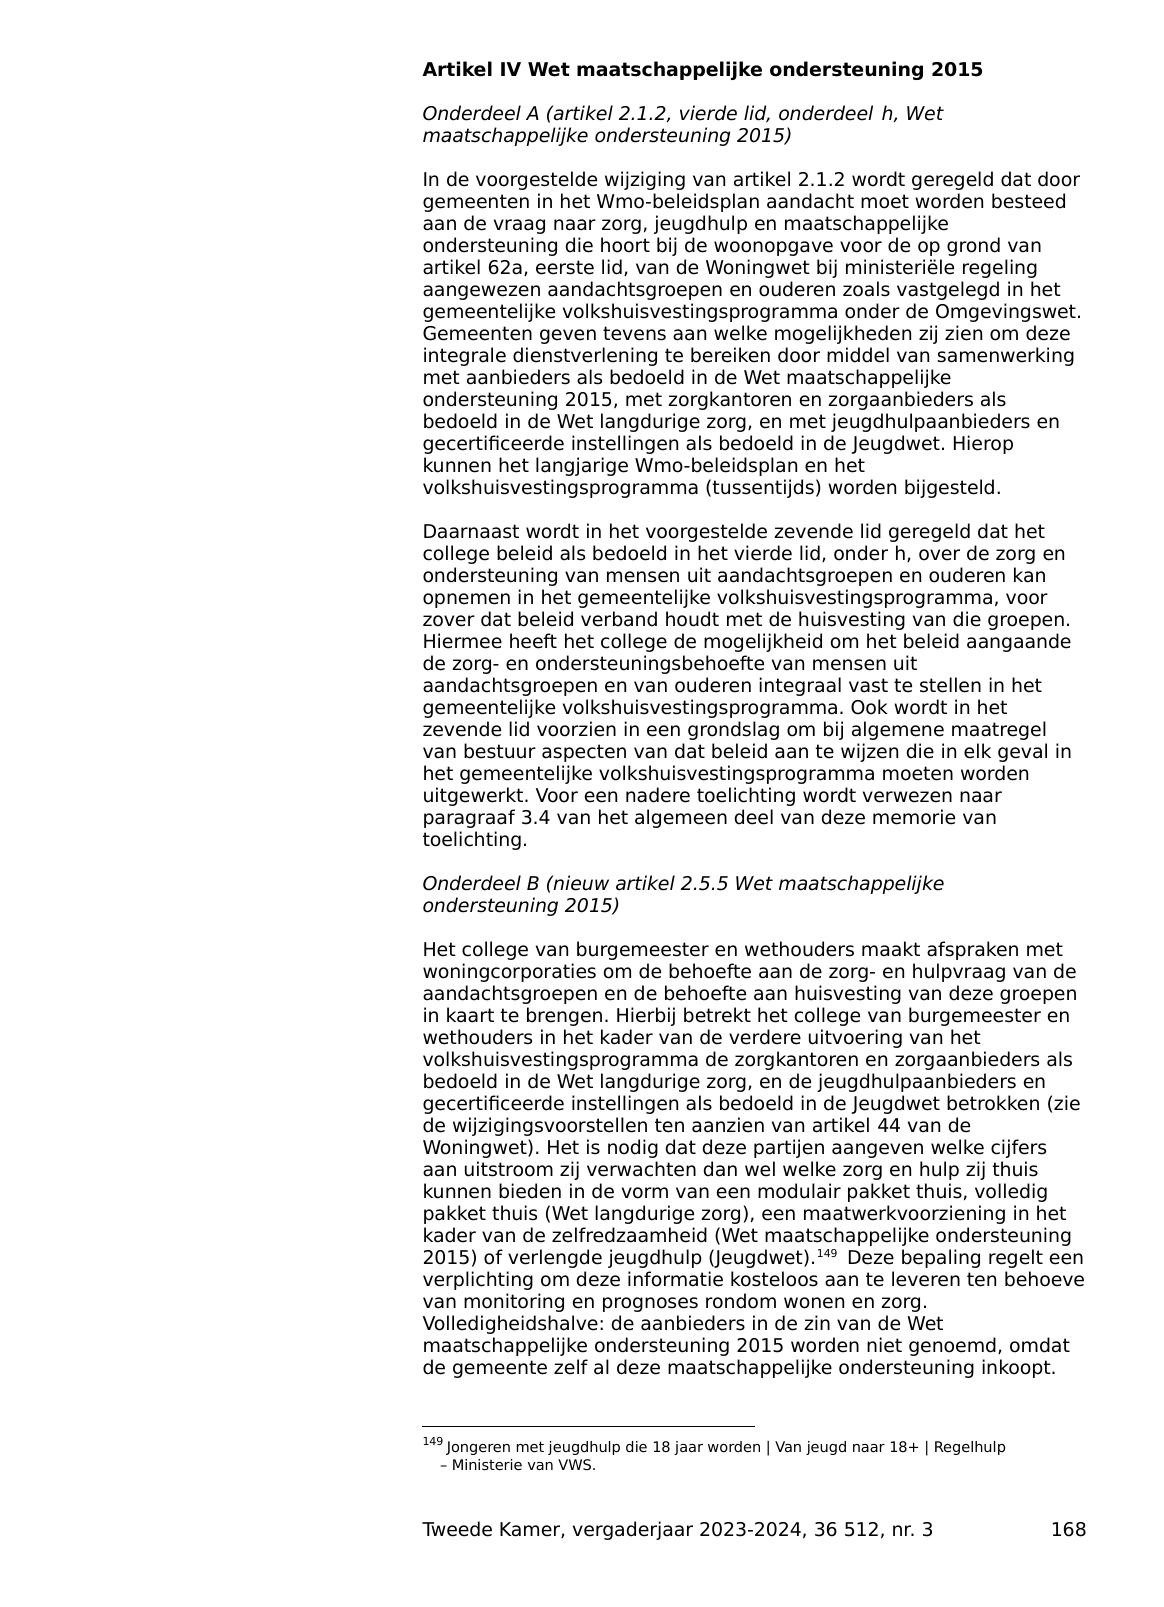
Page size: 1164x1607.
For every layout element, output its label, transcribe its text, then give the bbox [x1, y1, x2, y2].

subtitle Artikel IV Wet maatschappelijke ondersteuning 2015 [422, 59, 1087, 81]
text Daarnaast wordt in het voorgestelde zevende lid geregeld dat het college beleid als bedoeld in het vierde lid, onder h, over de zorg en ondersteuning van mensen uit aandachtsgroepen en ouderen kan opnemen in het gemeentelijke volkshuisvestingsprogramma, voor zover dat beleid verband houdt met de huisvesting van die groepen. Hiermee heeft het college de mogelijkheid om het beleid aangaande de zorg- en ondersteuningsbehoefte van mensen uit aandachtsgroepen en van ouderen integraal vast te stellen in het gemeentelijke volkshuisvestingsprogramma. Ook wordt in het zevende lid voorzien in een grondslag om bij algemene maatregel van bestuur aspecten van dat beleid aan te wijzen die in elk geval in het gemeentelijke volkshuisvestingsprogramma moeten worden uitgewerkt. Voor een nadere toelichting wordt verwezen naar paragraaf 3.4 van het algemeen deel van deze memorie van toelichting. [422, 521, 1087, 851]
text Het college van burgemeester en wethouders maakt afspraken met woningcorporaties om de behoefte aan de zorg- en hulpvraag van de aandachtsgroepen en de behoefte aan huisvesting van deze groepen in kaart te brengen. Hierbij betrekt het college van burgemeester en wethouders in het kader van de verdere uitvoering van het volkshuisvestingsprogramma de zorgkantoren en zorgaanbieders als bedoeld in de Wet langdurige zorg, en de jeugdhulpaanbieders en gecertificeerde instellingen als bedoeld in de Jeugdwet betrokken (zie de wijzigingsvoorstellen ten aanzien van artikel 44 van de Woningwet). Het is nodig dat deze partijen aangeven welke cijfers aan uitstroom zij verwachten dan wel welke zorg en hulp zij thuis kunnen bieden in de vorm van een modulair pakket thuis, volledig pakket thuis (Wet langdurige zorg), een maatwerkvoorziening in het kader van de zelfredzaamheid (Wet maatschappelijke ondersteuning 2015) of verlengde jeugdhulp (Jeugdwet). Deze bepaling regelt een verplichting om deze informatie kosteloos aan te leveren ten behoeve van monitoring en prognoses rondom wonen en zorg. Volledigheidshalve: de aanbieders in de zin van de Wet maatschappelijke ondersteuning 2015 worden niet genoemd, omdat de gemeente zelf al deze maatschappelijke ondersteuning inkoopt. [422, 939, 1087, 1379]
subtitle Onderdeel A (artikel 2.1.2, vierde lid, onderdeel h, Wet maatschappelijke ondersteuning 2015) [422, 103, 1087, 147]
text In de voorgestelde wijziging van artikel 2.1.2 wordt geregeld dat door gemeenten in het Wmo-beleidsplan aandacht moet worden besteed aan de vraag naar zorg, jeugdhulp en maatschappelijke ondersteuning die hoort bij de woonopgave voor de op grond van artikel 62a, eerste lid, van de Woningwet bij ministeriële regeling aangewezen aandachtsgroepen en ouderen zoals vastgelegd in het gemeentelijke volkshuisvestingsprogramma onder de Omgevingswet. Gemeenten geven tevens aan welke mogelijkheden zij zien om deze integrale dienstverlening te bereiken door middel van samenwerking met aanbieders als bedoeld in de Wet maatschappelijke ondersteuning 2015, met zorgkantoren en zorgaanbieders als bedoeld in de Wet langdurige zorg, en met jeugdhulpaanbieders en gecertificeerde instellingen als bedoeld in de Jeugdwet. Hierop kunnen het langjarige Wmo-beleidsplan en het volkshuisvestingsprogramma (tussentijds) worden bijgesteld. [422, 169, 1087, 499]
subtitle Onderdeel B (nieuw artikel 2.5.5 Wet maatschappelijke ondersteuning 2015) [422, 873, 1087, 917]
text Jongeren met jeugdhulp die 18 jaar worden | Van jeugd naar 18+ | Regelhulp – Ministerie van VWS. [422, 1435, 1087, 1474]
